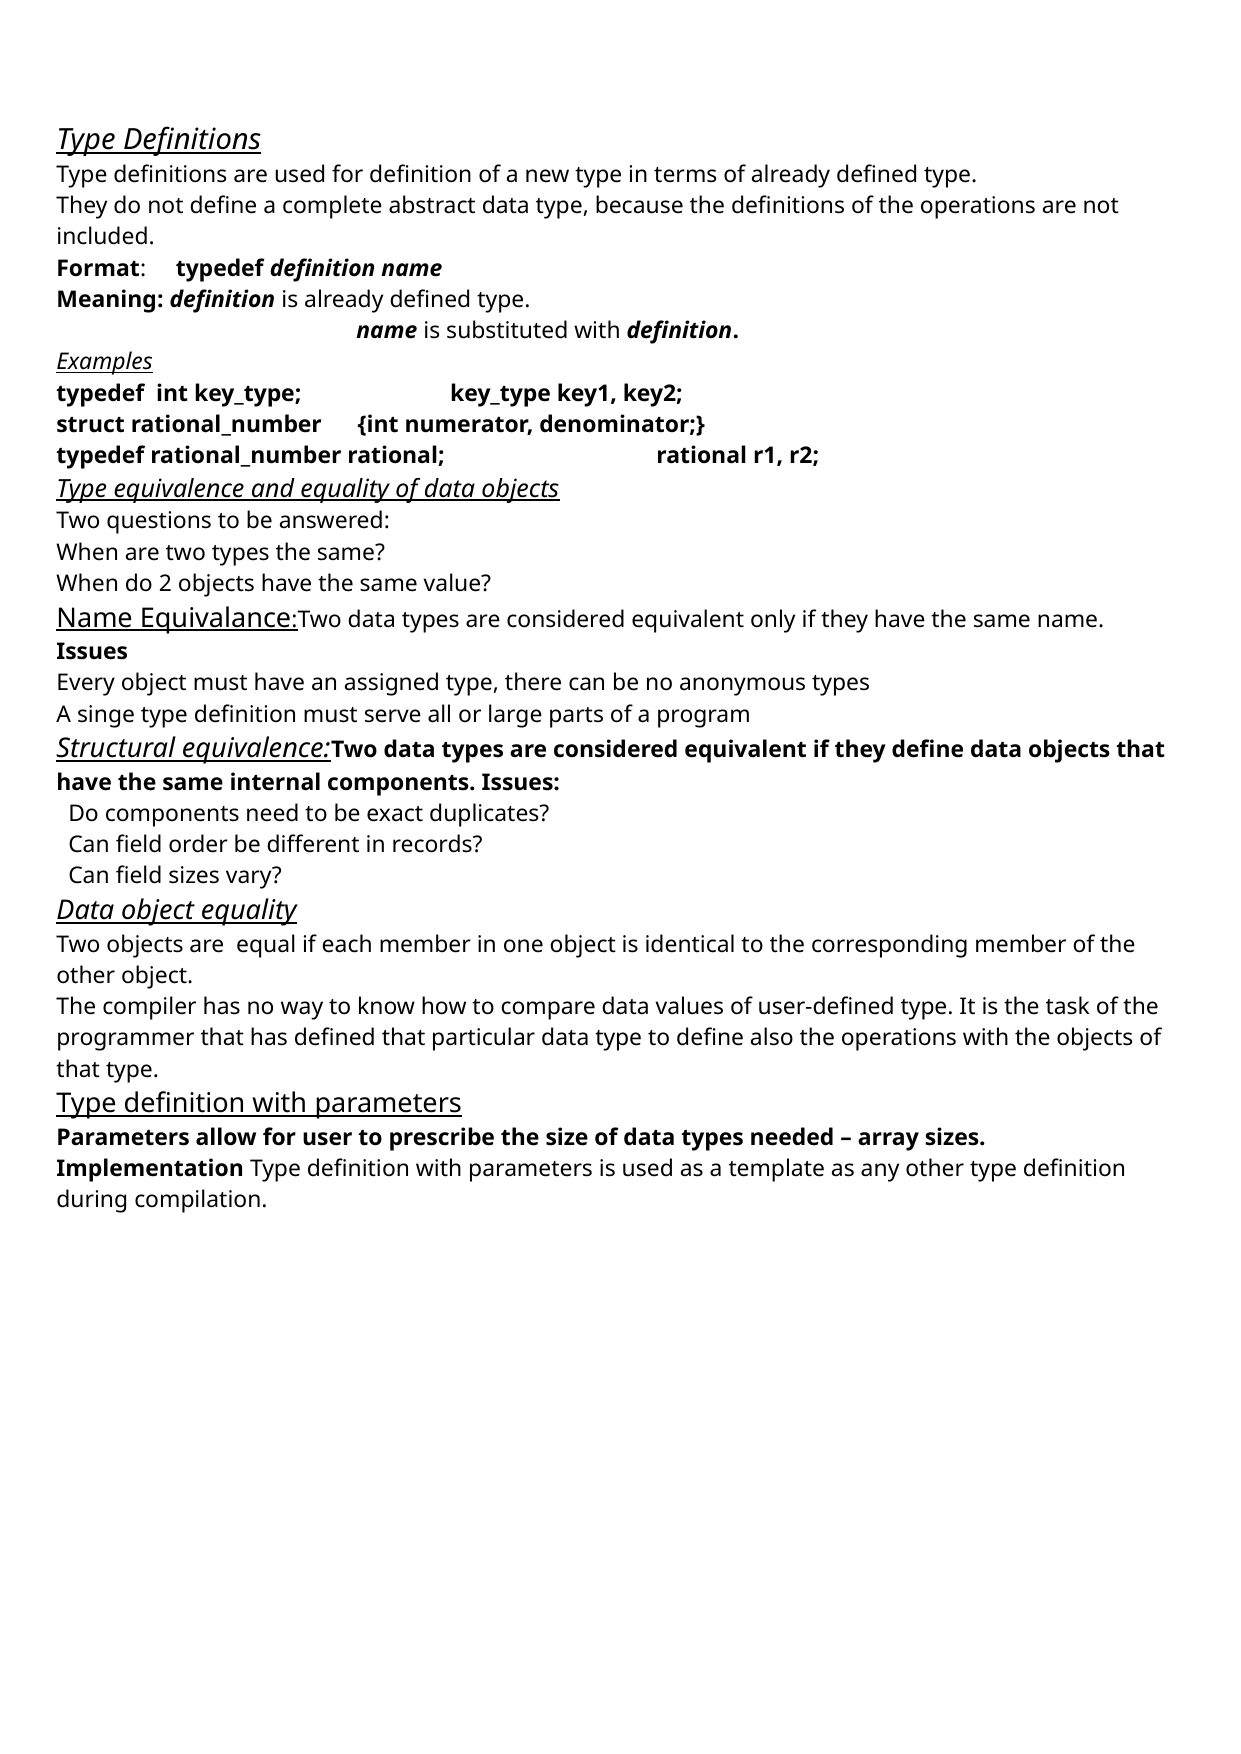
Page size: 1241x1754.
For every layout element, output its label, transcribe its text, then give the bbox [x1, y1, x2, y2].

text name is substituted with definition. [56, 314, 1178, 345]
text Format: typedef definition name [56, 252, 1178, 283]
text Can field sizes vary? [56, 859, 1178, 891]
text typedef int key_type; key_type key1, key2; [56, 377, 1178, 408]
text Every object must have an assigned type, there can be no anonymous types [56, 666, 1178, 697]
text Type definitions are used for definition of a new type in terms of already defined type. [56, 158, 1178, 189]
text Can field order be different in records? [56, 828, 1178, 859]
text Type Definitions [56, 118, 1178, 158]
text Implementation Type definition with parameters is used as a template as any other type definition during compilation. [56, 1152, 1178, 1214]
text Name Equivalance:Two data types are considered equivalent only if they have the same name. [56, 598, 1178, 635]
text The compiler has no way to know how to compare data values of user-defined type. It is the task of the programmer that has defined that particular data type to define also the operations with the objects of that type. [56, 990, 1178, 1084]
text Structural equivalence:Two data types are considered equivalent if they define data objects that have the same internal components. Issues: [56, 729, 1178, 797]
text When do 2 objects have the same value? [56, 567, 1178, 598]
text typedef rational_number rational; rational r1, r2; [56, 439, 1178, 470]
text Meaning: definition is already defined type. [56, 283, 1178, 314]
text Parameters allow for user to prescribe the size of data types needed – array sizes. [56, 1121, 1178, 1152]
text Issues [56, 635, 1178, 666]
text struct rational_number {int numerator, denominator;} [56, 408, 1178, 439]
text Two objects are equal if each member in one object is identical to the corresponding member of the other object. [56, 927, 1178, 990]
text A singe type definition must serve all or large parts of a program [56, 697, 1178, 729]
text When are two types the same? [56, 536, 1178, 567]
text Type definition with parameters [56, 1084, 1178, 1121]
text Examples [56, 345, 1178, 377]
text Type equivalence and equality of data objects [56, 470, 1178, 504]
text Data object equality [56, 891, 1178, 927]
text Two questions to be answered: [56, 504, 1178, 536]
text They do not define a complete abstract data type, because the definitions of the operations are not included. [56, 189, 1178, 252]
text Do components need to be exact duplicates? [56, 797, 1178, 828]
